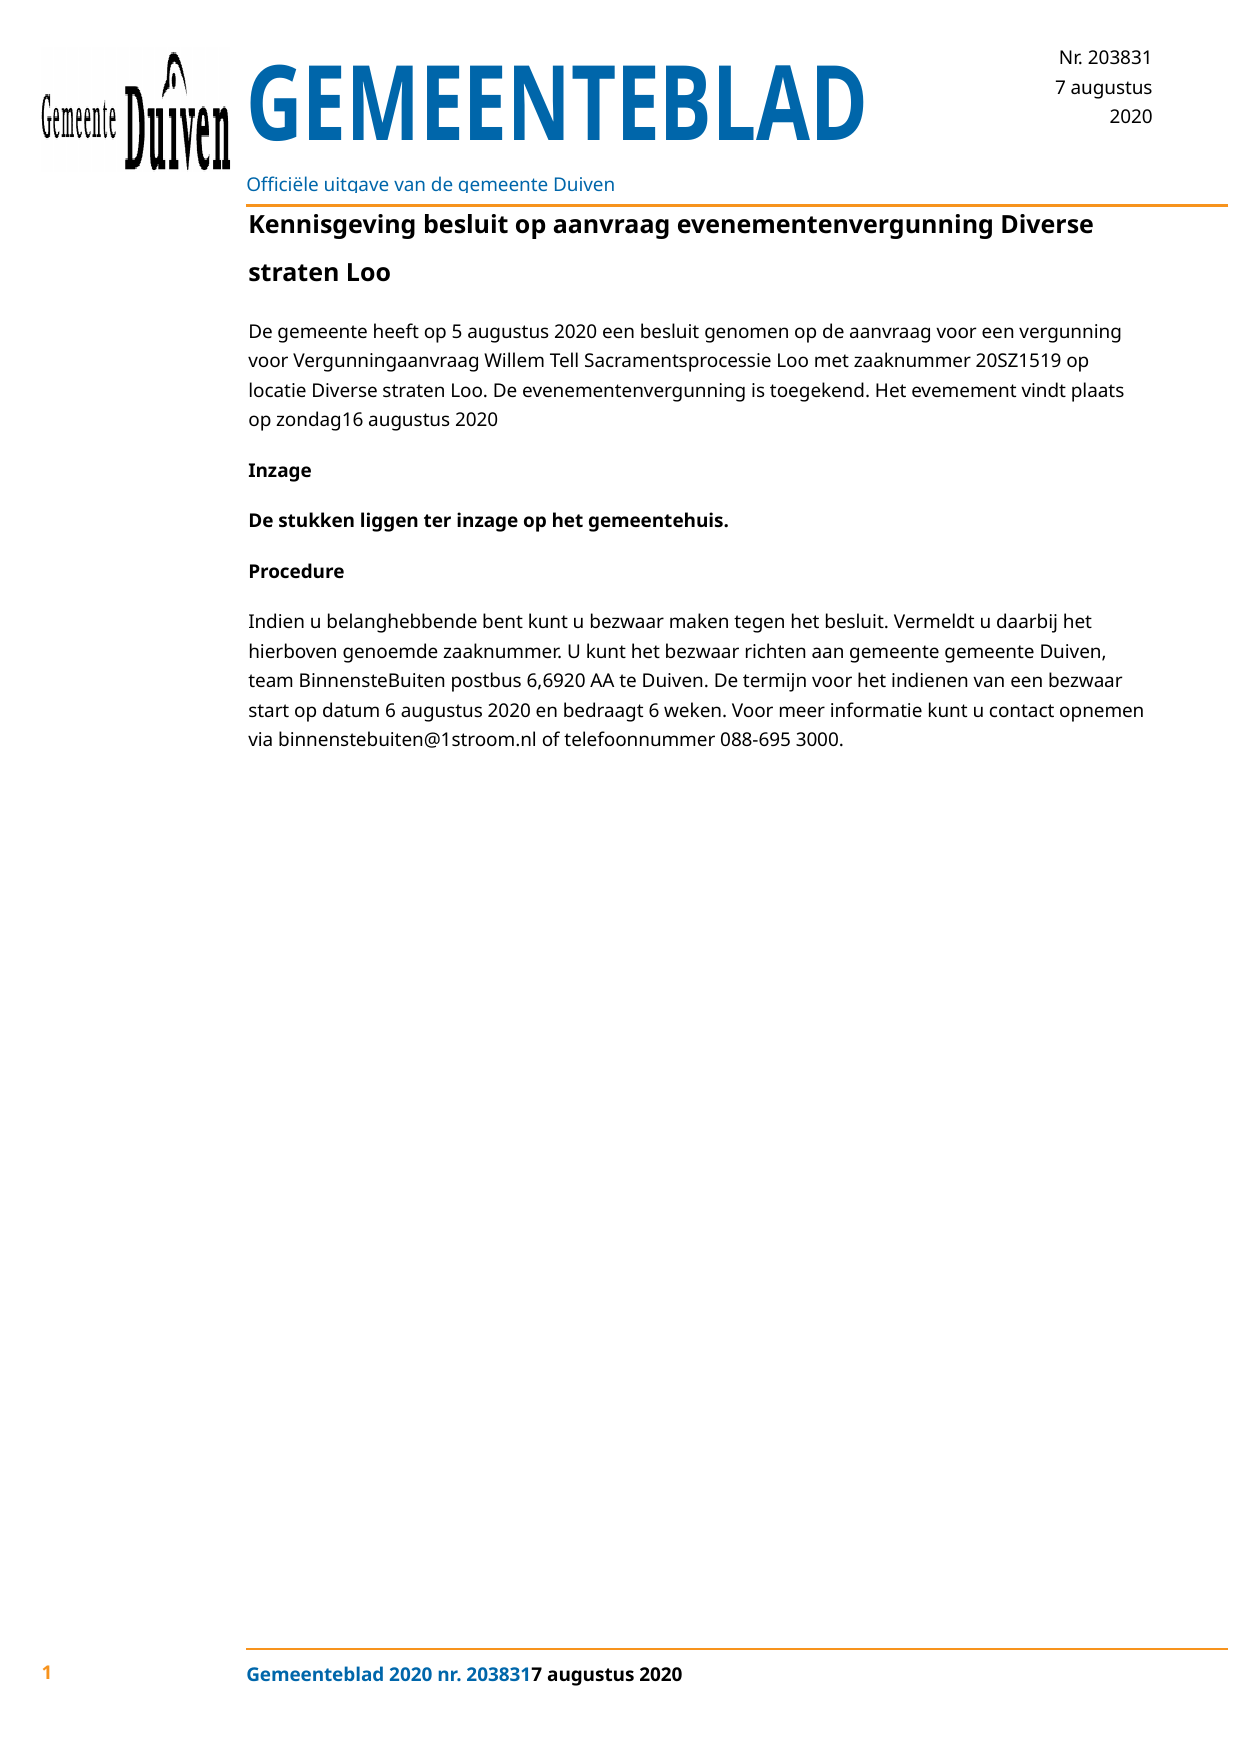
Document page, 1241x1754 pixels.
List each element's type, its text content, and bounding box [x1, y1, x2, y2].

text De stukken liggen ter inzage op het gemeentehuis. [248, 507, 1152, 533]
picture [41, 47, 231, 172]
text Inzage [248, 457, 1152, 483]
text Kennisgeving besluit op aanvraag evenementenvergunning Diverse straten Loo [248, 207, 1152, 288]
text Procedure [248, 558, 1152, 584]
text De gemeente heeft op 5 augustus 2020 een besluit genomen op de aanvraag voor een vergunning voor Vergunningaanvraag Willem Tell Sacramentsprocessie Loo met zaaknummer 20SZ1519 op locatie Diverse straten Loo. De evenementenvergunning is toegekend. Het evemement vindt plaats op zondag16 augustus 2020 [248, 318, 1152, 432]
text Indien u belanghebbende bent kunt u bezwaar maken tegen het besluit. Vermeldt u daarbij het hierboven genoemde zaaknummer. U kunt het bezwaar richten aan gemeente gemeente Duiven, team BinnensteBuiten postbus 6,6920 AA te Duiven. De termijn voor het indienen van een bezwaar start op datum 6 augustus 2020 en bedraagt 6 weken. Voor meer informatie kunt u contact opnemen via binnenstebuiten@1stroom.nl of telefoonnummer 088-695 3000. [248, 608, 1152, 752]
